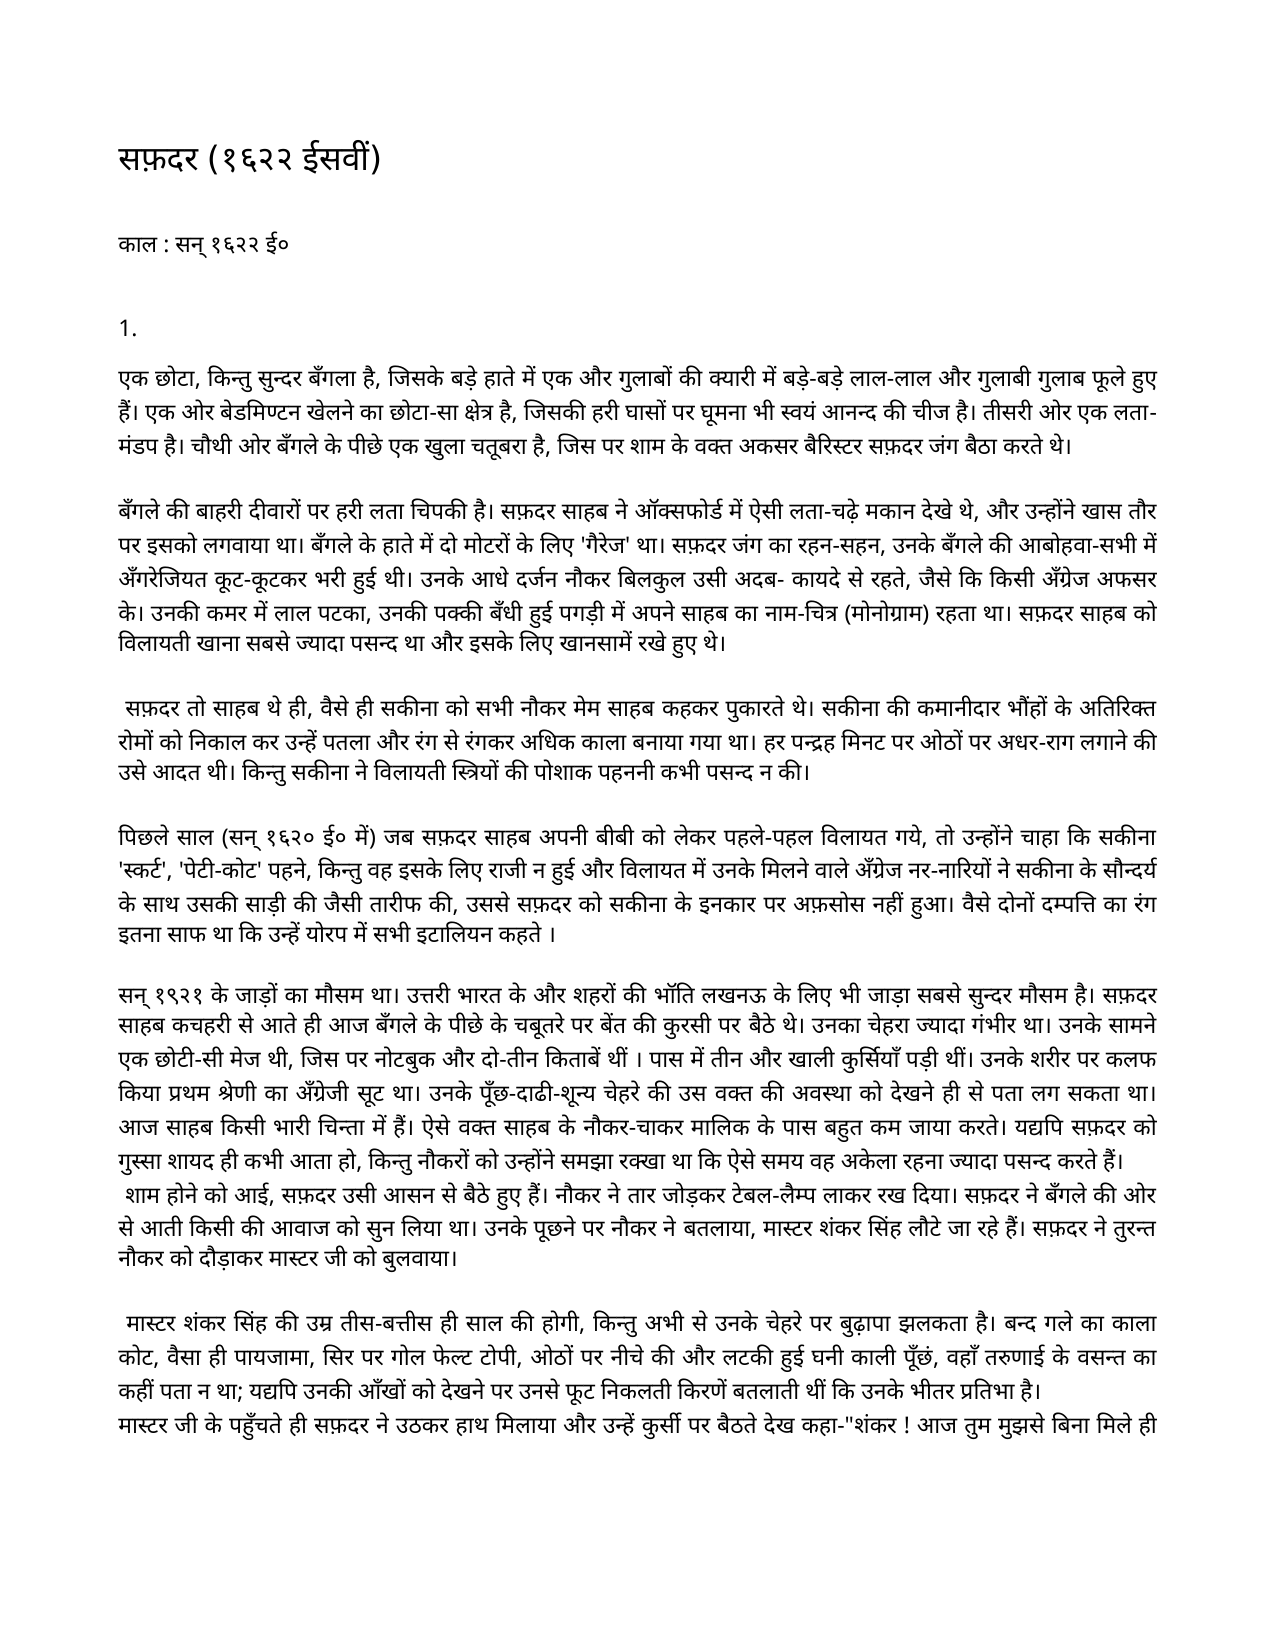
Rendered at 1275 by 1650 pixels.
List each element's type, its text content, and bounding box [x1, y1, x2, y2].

text मास्टर जी के पहुँचते ही सफ़दर ने उठकर हाथ मिलाया और उन्हें कुर्सी पर बैठते देख कहा-"शंकर ! आज तुम मुझसे बिना मिले ही [118, 1409, 1157, 1443]
text सफ़दर तो साहब थे ही, वैसे ही सकीना को सभी नौकर मेम साहब कहकर पुकारते थे। सकीना की कमानीदार भौंहों के अतिरिक्त रोमों को निकाल कर उन्हें पतला और रंग से रंगकर अधिक काला बनाया गया था। हर पन्द्रह मिनट पर ओठों पर अधर-राग लगाने की उसे आदत थी। किन्तु सकीना ने विलायती स्त्रियों की पोशाक पहननी कभी पसन्द न की। [118, 692, 1157, 789]
subtitle सफ़दर (१६२२ ईसवीं) [118, 139, 1157, 184]
text मास्टर शंकर सिंह की उम्र तीस-बत्तीस ही साल की होगी, किन्तु अभी से उनके चेहरे पर बुढ़ापा झलकता है। बन्द गले का काला कोट, वैसा ही पायजामा, सिर पर गोल फेल्ट टोपी, ओठों पर नीचे की और लटकी हुई घनी काली पूँछं, वहाँ तरुणाई के वसन्त का कहीं पता न था; यद्यपि उनकी आँखों को देखने पर उनसे फूट निकलती किरणें बतलाती थीं कि उनके भीतर प्रतिभा है। [118, 1307, 1157, 1409]
text काल : सन् १६२२ ई० [118, 227, 1157, 261]
text एक छोटा, किन्तु सुन्दर बँगला है, जिसके बड़े हाते में एक और गुलाबों की क्यारी में बड़े-बड़े लाल-लाल और गुलाबी गुलाब फूले हुए हैं। एक ओर बेडमिण्टन खेलने का छोटा-सा क्षेत्र है, जिसकी हरी घासों पर घूमना भी स्वयं आनन्द की चीज है। तीसरी ओर एक लता-मंडप है। चौथी ओर बँगले के पीछे एक खुला चतूबरा है, जिस पर शाम के वक्त अकसर बैरिस्टर सफ़दर जंग बैठा करते थे। [118, 362, 1157, 464]
text शाम होने को आई, सफ़दर उसी आसन से बैठे हुए हैं। नौकर ने तार जोड़कर टेबल-लैम्प लाकर रख दिया। सफ़दर ने बँगले की ओर से आती किसी की आवाज को सुन लिया था। उनके पूछने पर नौकर ने बतलाया, मास्टर शंकर सिंह लौटे जा रहे हैं। सफ़दर ने तुरन्त नौकर को दौड़ाकर मास्टर जी को बुलवाया। [118, 1178, 1157, 1276]
text सन् १९२१ के जाड़ों का मौसम था। उत्तरी भारत के और शहरों की भॉति लखनऊ के लिए भी जाड़ा सबसे सुन्दर मौसम है। सफ़दर साहब कचहरी से आते ही आज बँगले के पीछे के चबूतरे पर बेंत की कुरसी पर बैठे थे। उनका चेहरा ज्यादा गंभीर था। उनके सामने एक छोटी-सी मेज थी, जिस पर नोटबुक और दो-तीन किताबें थीं । पास में तीन और खाली कुर्सियाँ पड़ी थीं। उनके शरीर पर कलफ किया प्रथम श्रेणी का अँग्रेजी सूट था। उनके पूँछ-दाढी-शून्य चेहरे की उस वक्त की अवस्था को देखने ही से पता लग सकता था। आज साहब किसी भारी चिन्ता में हैं। ऐसे वक्त साहब के नौकर-चाकर मालिक के पास बहुत कम जाया करते। यद्यपि सफ़दर को गुस्सा शायद ही कभी आता हो, किन्तु नौकरों को उन्होंने समझा रक्खा था कि ऐसे समय वह अकेला रहना ज्यादा पसन्द करते हैं। [118, 983, 1157, 1178]
text पिछले साल (सन् १६२० ई० में) जब सफ़दर साहब अपनी बीबी को लेकर पहले-पहल विलायत गये, तो उन्होंने चाहा कि सकीना 'स्कर्ट', 'पेटी-कोट' पहने, किन्तु वह इसके लिए राजी न हुई और विलायत में उनके मिलने वाले अँग्रेज नर-नारियों ने सकीना के सौन्दर्य के साथ उसकी साड़ी की जैसी तारीफ की, उससे सफ़दर को सकीना के इनकार पर अफ़सोस नहीं हुआ। वैसे दोनों दम्पत्ति का रंग इतना साफ था कि उन्हें योरप में सभी इटालियन कहते । [118, 821, 1157, 952]
text 1. [118, 312, 1157, 343]
text बँगले की बाहरी दीवारों पर हरी लता चिपकी है। सफ़दर साहब ने ऑक्सफोर्ड में ऐसी लता-चढ़े मकान देखे थे, और उन्होंने खास तौर पर इसको लगवाया था। बँगले के हाते में दो मोटरों के लिए 'गैरेज' था। सफ़दर जंग का रहन-सहन, उनके बँगले की आबोहवा-सभी में अँगरेजियत कूट-कूटकर भरी हुई थी। उनके आधे दर्जन नौकर बिलकुल उसी अदब- कायदे से रहते, जैसे कि किसी अँग्रेज अफसर के। उनकी कमर में लाल पटका, उनकी पक्की बँधी हुई पगड़ी में अपने साहब का नाम-चित्र (मोनोग्राम) रहता था। सफ़दर साहब को विलायती खाना सबसे ज्यादा पसन्द था और इसके लिए खानसामें रखे हुए थे। [118, 495, 1157, 661]
